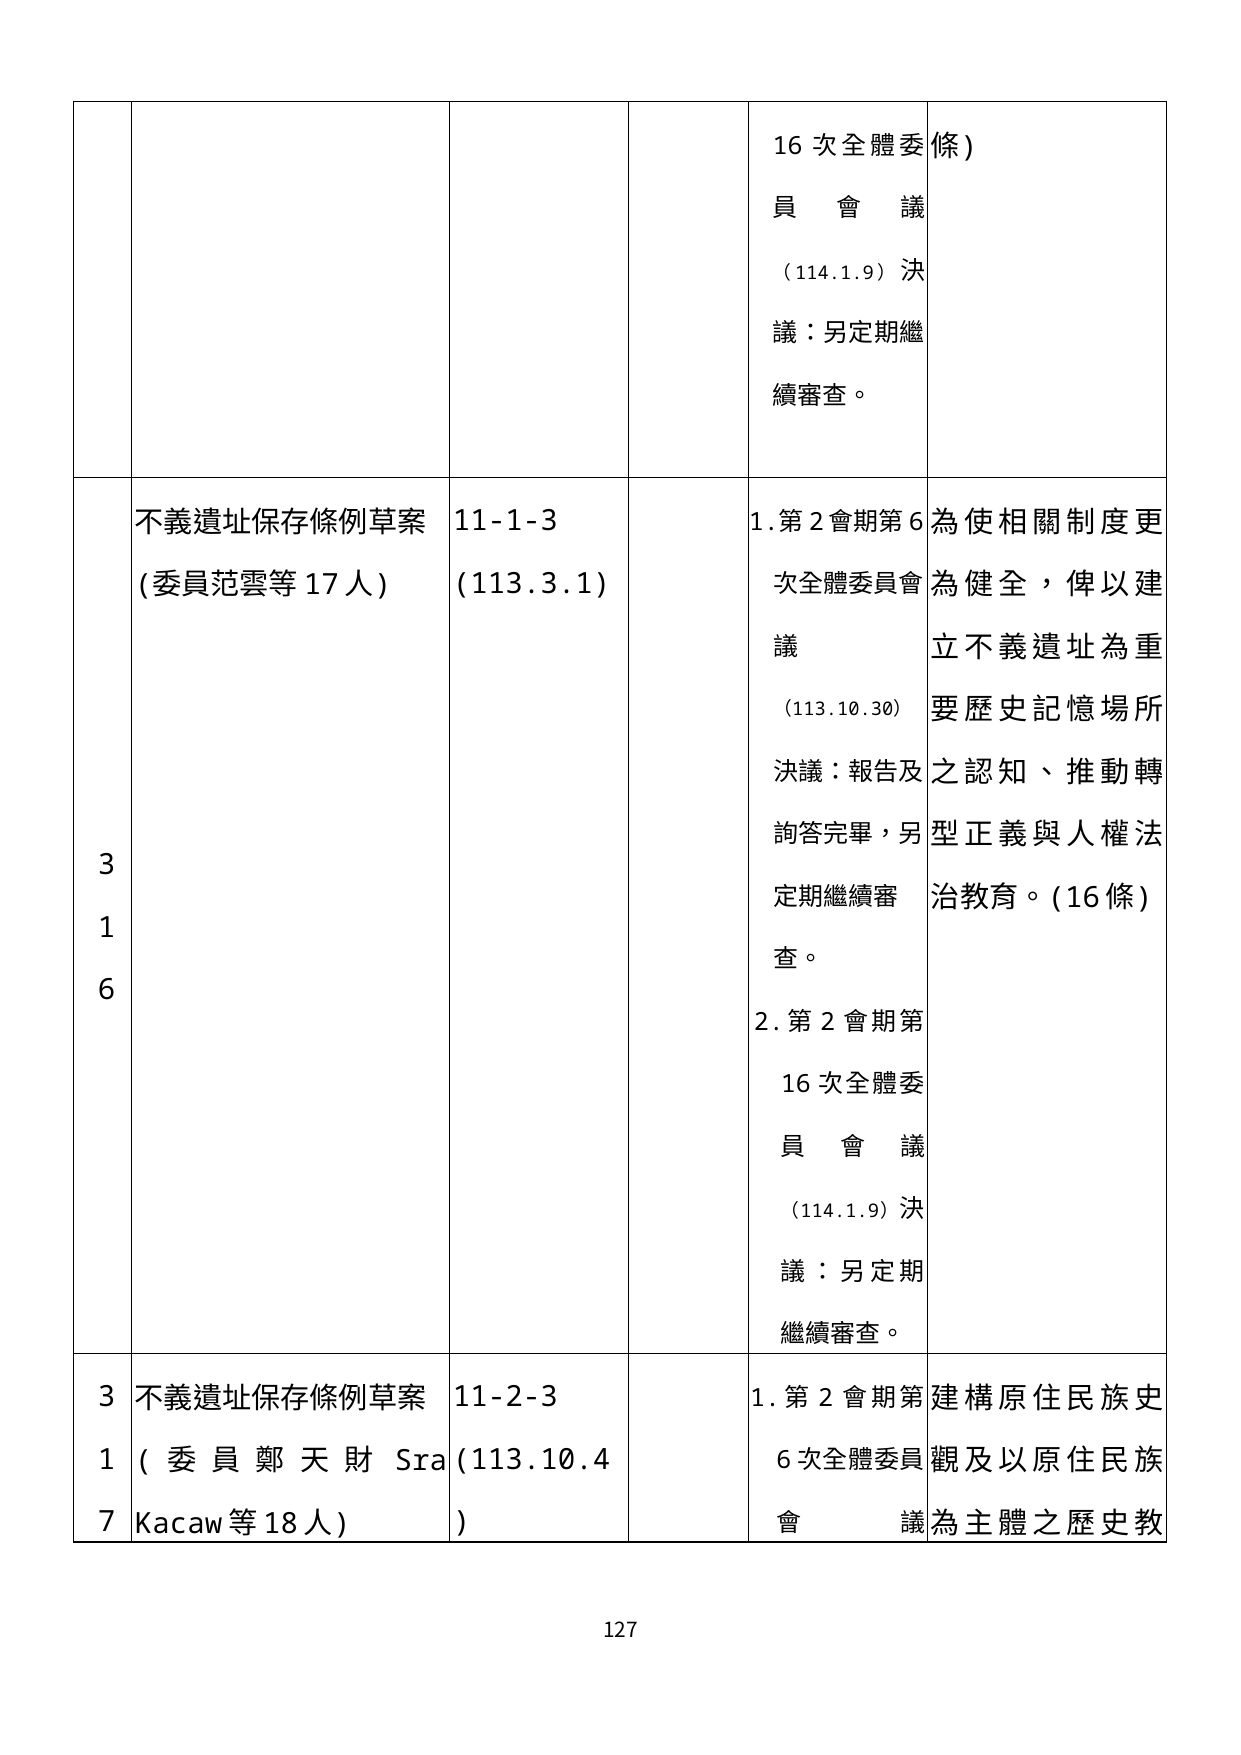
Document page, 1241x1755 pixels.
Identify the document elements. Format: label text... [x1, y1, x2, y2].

table_cell 1.第2會期第6次全體委員會議（113.10.30）決議：報告及詢答完畢，另定期繼續審查。 2.第2會期第16次全體委員會議（114.1.9）決議：另定期繼續審查。 [749, 478, 927, 1353]
table_cell 11-2-3 (113.10.4) [450, 1354, 628, 1541]
table_cell [74, 1354, 131, 1541]
table_cell [629, 1354, 748, 1541]
table_cell 11-1-3 (113.3.1) [450, 478, 628, 1353]
table_header [74, 102, 131, 477]
table_header [629, 102, 748, 477]
table_header 條) [928, 102, 1166, 477]
table_cell 不義遺址保存條例草案 (委員范雲等17人) [132, 478, 449, 1353]
table_header 16次全體委員會議（114.1.9）決議：另定期繼續審查。 [749, 102, 927, 477]
table_cell 1.第2會期第6次全體委員會議 [749, 1354, 927, 1541]
table_cell [74, 478, 131, 1353]
table_cell 為使相關制度更為健全，俾以建立不義遺址為重要歷史記憶場所之認知、推動轉型正義與人權法治教育。(16條) [928, 478, 1166, 1353]
table_cell 不義遺址保存條例草案 (委員鄭天財Sra Kacaw等18人) [132, 1354, 449, 1541]
table_header [450, 102, 628, 477]
table_cell 建構原住民族史觀及以原住民族為主體之歷史教 [928, 1354, 1166, 1541]
table_cell [629, 478, 748, 1353]
table_header [132, 102, 449, 477]
